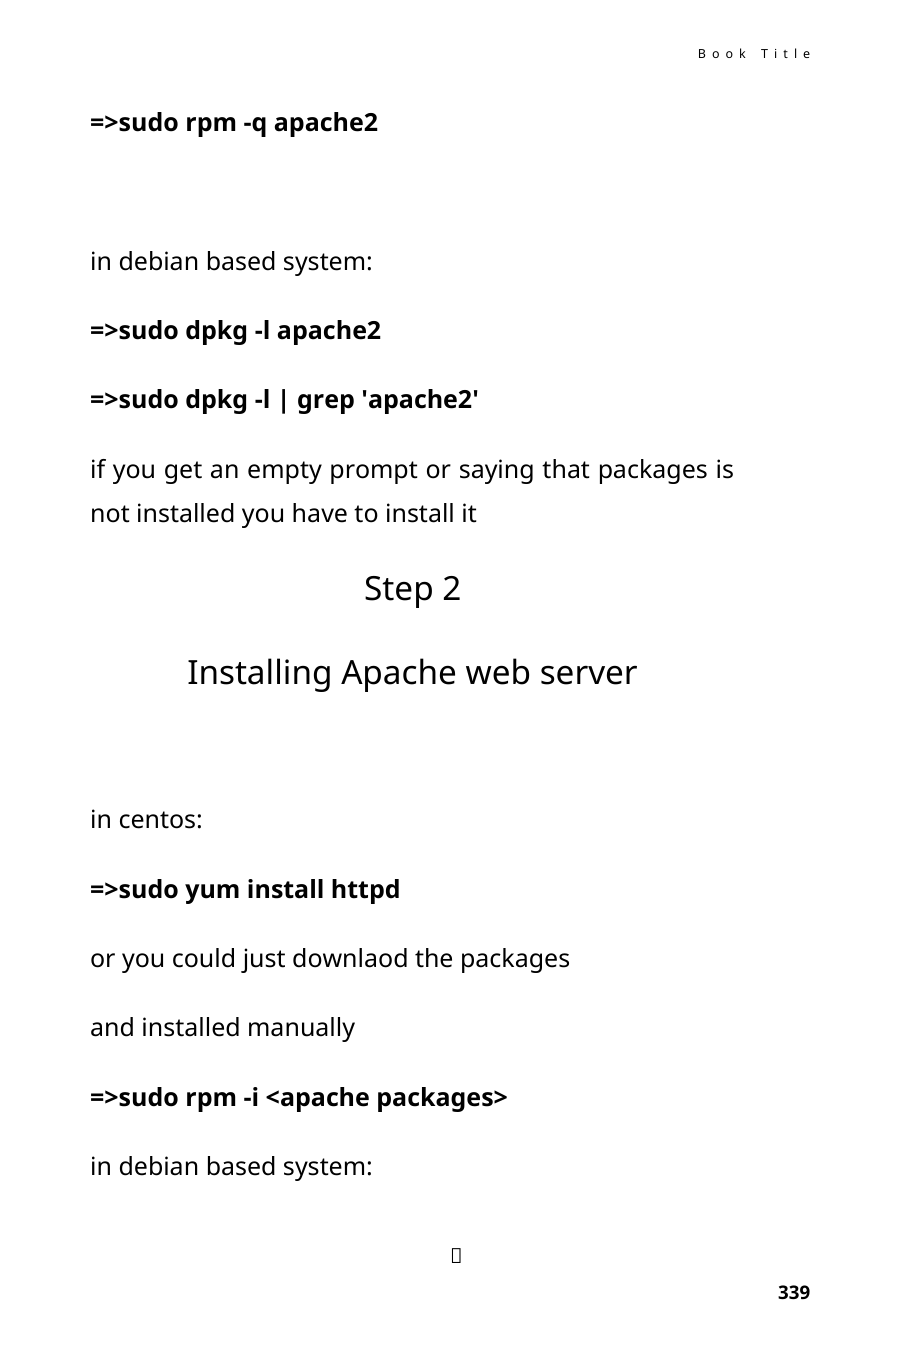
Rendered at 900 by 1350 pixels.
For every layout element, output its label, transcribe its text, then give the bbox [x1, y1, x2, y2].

text in centos: [90, 802, 735, 836]
text if you get an empty prompt or saying that packages is not installed you have to install it [90, 451, 735, 530]
text =>sudo yum install httpd [90, 871, 735, 905]
text =>sudo rpm -i <apache packages> [90, 1079, 735, 1113]
text =>sudo dpkg -l | grep 'apache2' [90, 382, 735, 416]
text =>sudo rpm -q apache2 [90, 105, 735, 139]
text or you could just downlaod the packages [90, 941, 735, 975]
text in debian based system: [90, 243, 735, 278]
text =>sudo dpkg -l apache2 [90, 313, 735, 347]
text and installed manually [90, 1010, 735, 1044]
text Installing Apache web server [90, 649, 735, 694]
text in debian based system: [90, 1148, 735, 1182]
text Step 2 [90, 565, 735, 610]
